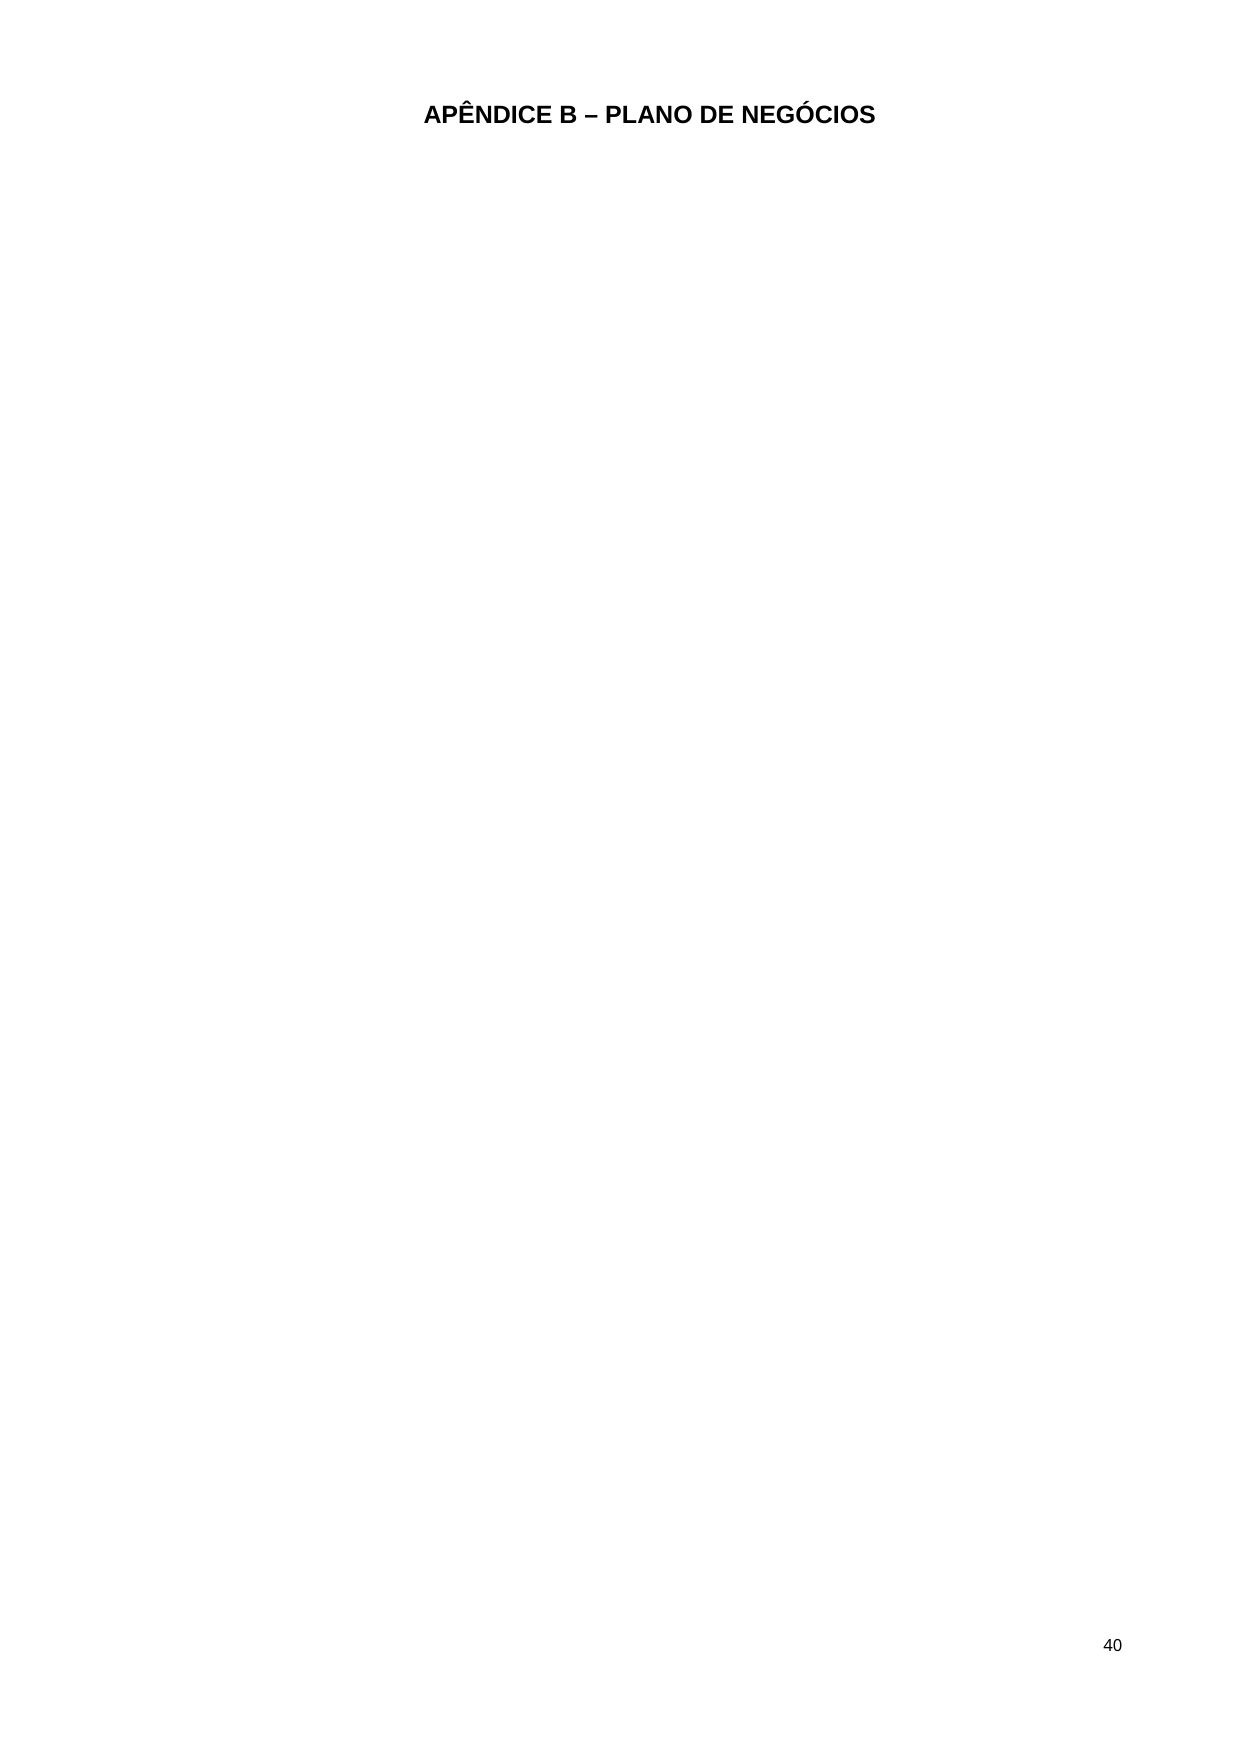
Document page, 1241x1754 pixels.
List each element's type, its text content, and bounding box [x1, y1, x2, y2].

text APÊNDICE B – PLANO DE NEGÓCIOS [177, 100, 1122, 129]
